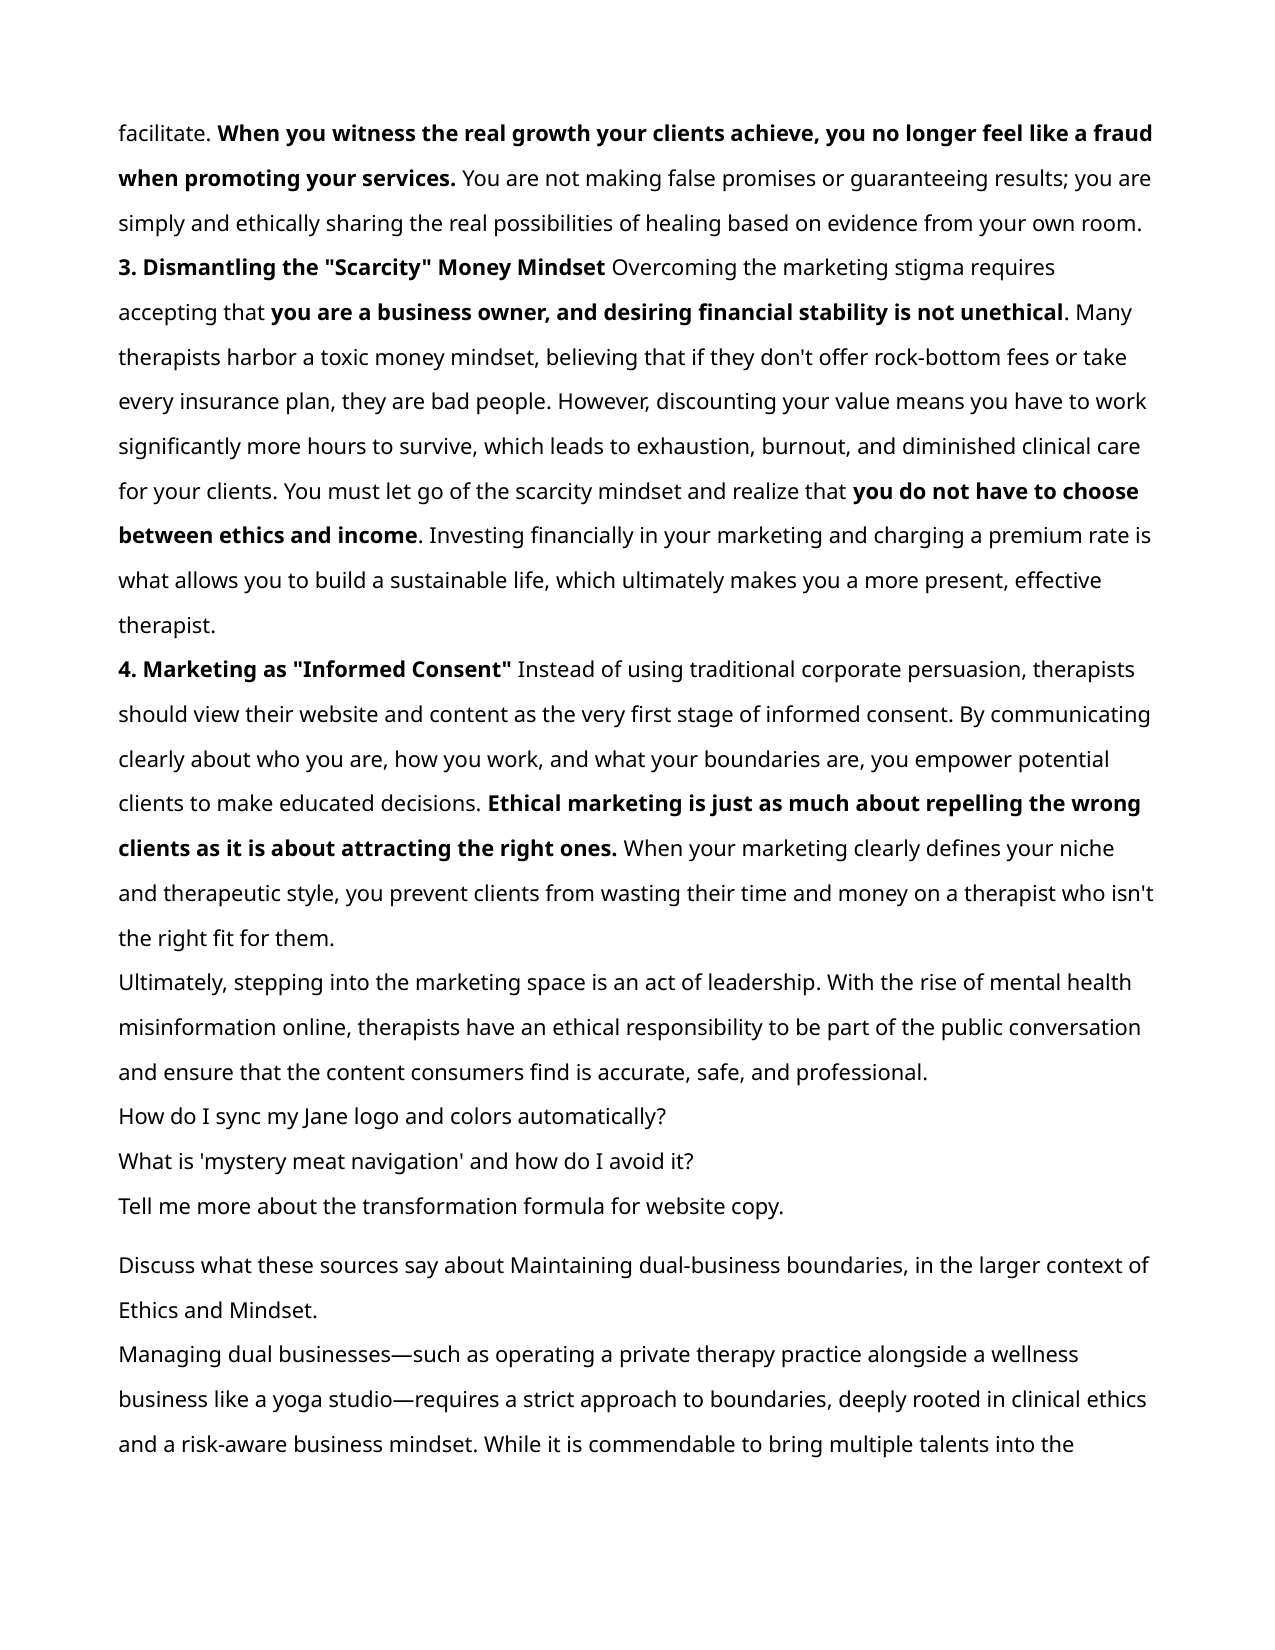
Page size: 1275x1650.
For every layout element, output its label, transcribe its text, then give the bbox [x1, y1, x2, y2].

text How do I sync my Jane logo and colors automatically? [118, 1101, 1157, 1131]
text 4. Marketing as "Informed Consent" Instead of using traditional corporate persuasion, therapists should view their website and content as the very first stage of informed consent. By communicating clearly about who you are, how you work, and what your boundaries are, you empower potential clients to make educated decisions. Ethical marketing is just as much about repelling the wrong clients as it is about attracting the right ones. When your marketing clearly defines your niche and therapeutic style, you prevent clients from wasting their time and money on a therapist who isn't the right fit for them. [118, 654, 1157, 952]
text 3. Dismantling the "Scarcity" Money Mindset Overcoming the marketing stigma requires accepting that you are a business owner, and desiring financial stability is not unethical. Many therapists harbor a toxic money mindset, believing that if they don't offer rock-bottom fees or take every insurance plan, they are bad people. However, discounting your value means you have to work significantly more hours to survive, which leads to exhaustion, burnout, and diminished clinical care for your clients. You must let go of the scarcity mindset and realize that you do not have to choose between ethics and income. Investing financially in your marketing and charging a premium rate is what allows you to build a sustainable life, which ultimately makes you a more present, effective therapist. [118, 252, 1157, 639]
text Tell me more about the transformation formula for website copy. [118, 1191, 1157, 1220]
text facilitate. When you witness the real growth your clients achieve, you no longer feel like a fraud when promoting your services. You are not making false promises or guaranteeing results; you are simply and ethically sharing the real possibilities of healing based on evidence from your own room. [118, 118, 1157, 237]
text Discuss what these sources say about Maintaining dual-business boundaries, in the larger context of Ethics and Mindset. [118, 1250, 1157, 1324]
text What is 'mystery meat navigation' and how do I avoid it? [118, 1146, 1157, 1176]
text Ultimately, stepping into the marketing space is an act of leadership. With the rise of mental health misinformation online, therapists have an ethical responsibility to be part of the public conversation and ensure that the content consumers find is accurate, safe, and professional. [118, 967, 1157, 1086]
text Managing dual businesses—such as operating a private therapy practice alongside a wellness business like a yoga studio—requires a strict approach to boundaries, deeply rooted in clinical ethics and a risk-aware business mindset. While it is commendable to bring multiple talents into the [118, 1339, 1157, 1458]
